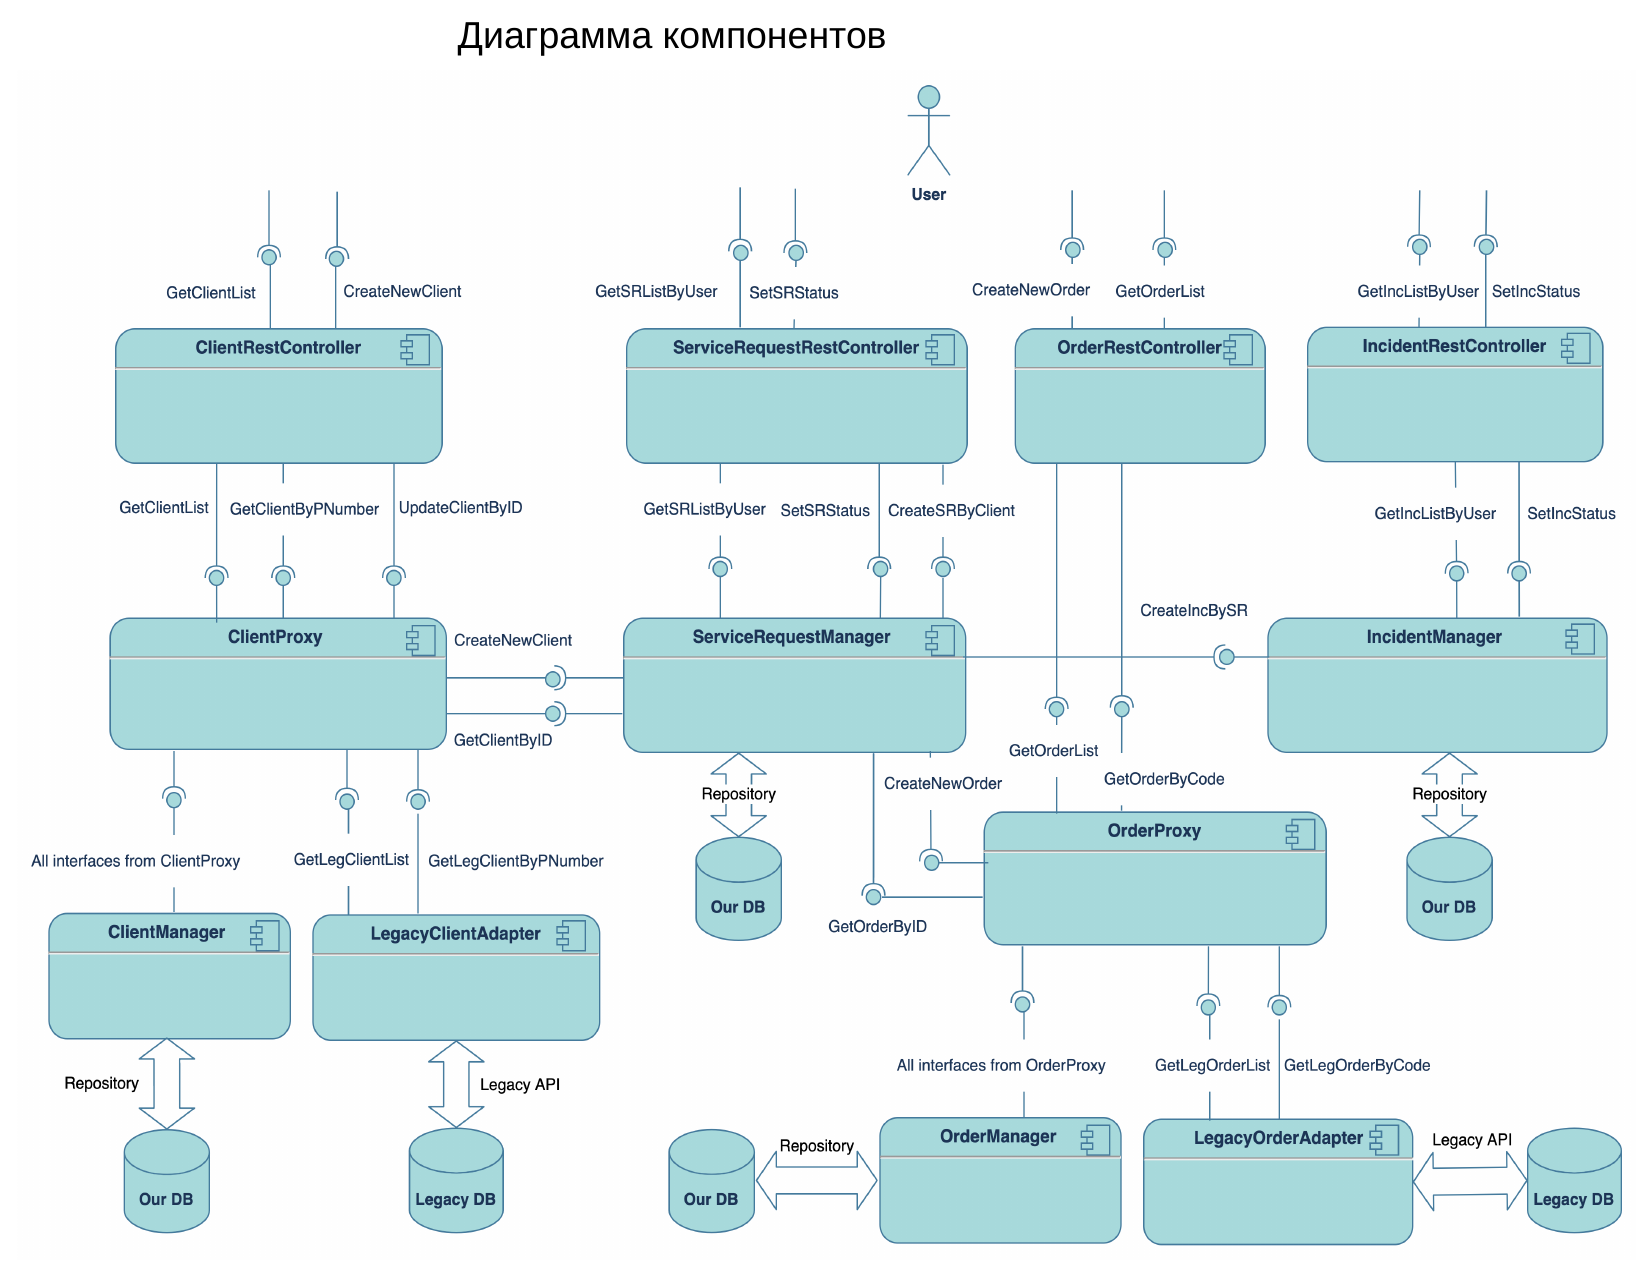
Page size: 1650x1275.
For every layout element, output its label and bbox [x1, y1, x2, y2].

text_box [442, 6, 1273, 77]
picture [17, 70, 1636, 1260]
